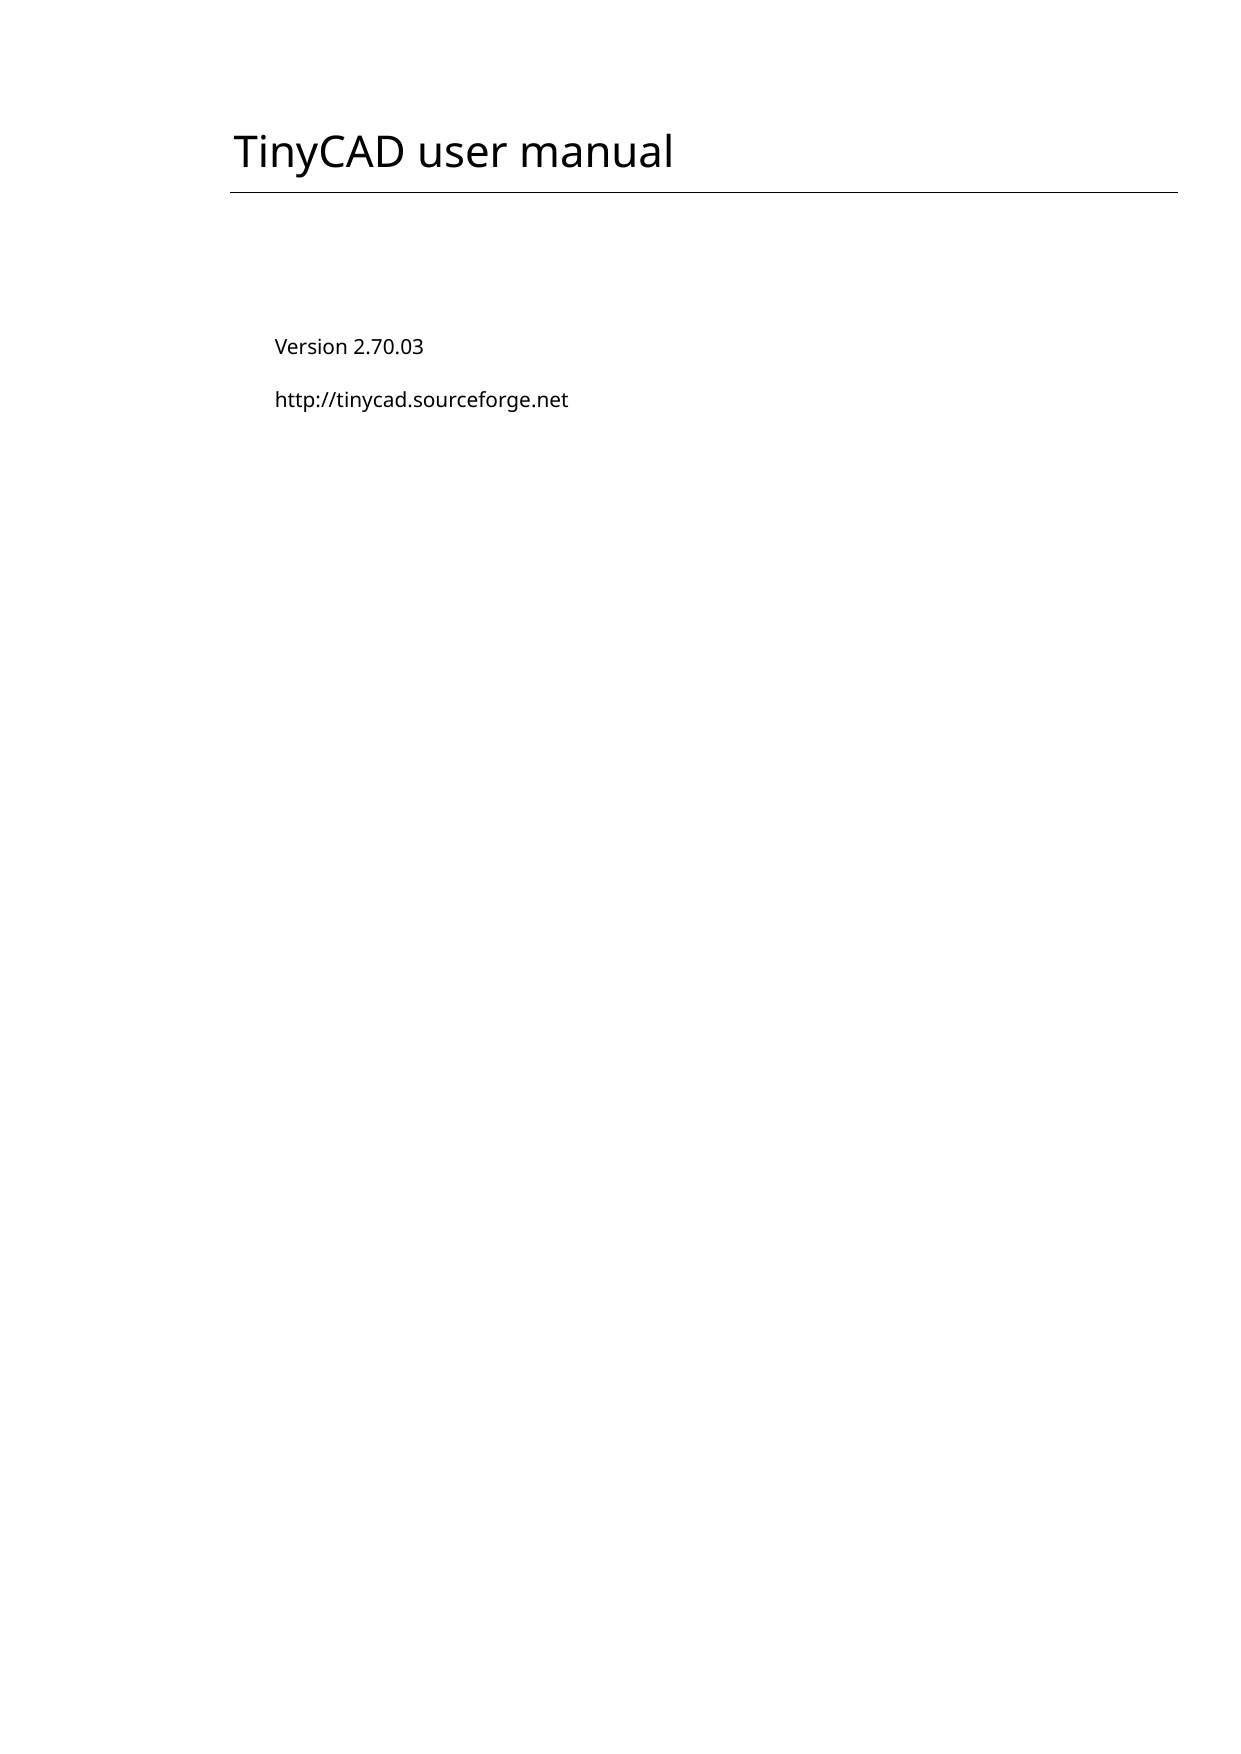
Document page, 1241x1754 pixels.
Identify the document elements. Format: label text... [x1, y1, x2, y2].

text Version 2.70.03 [274, 332, 1178, 361]
text http://tinycad.sourceforge.net [274, 385, 1178, 413]
title TinyCAD user manual [230, 121, 1178, 192]
